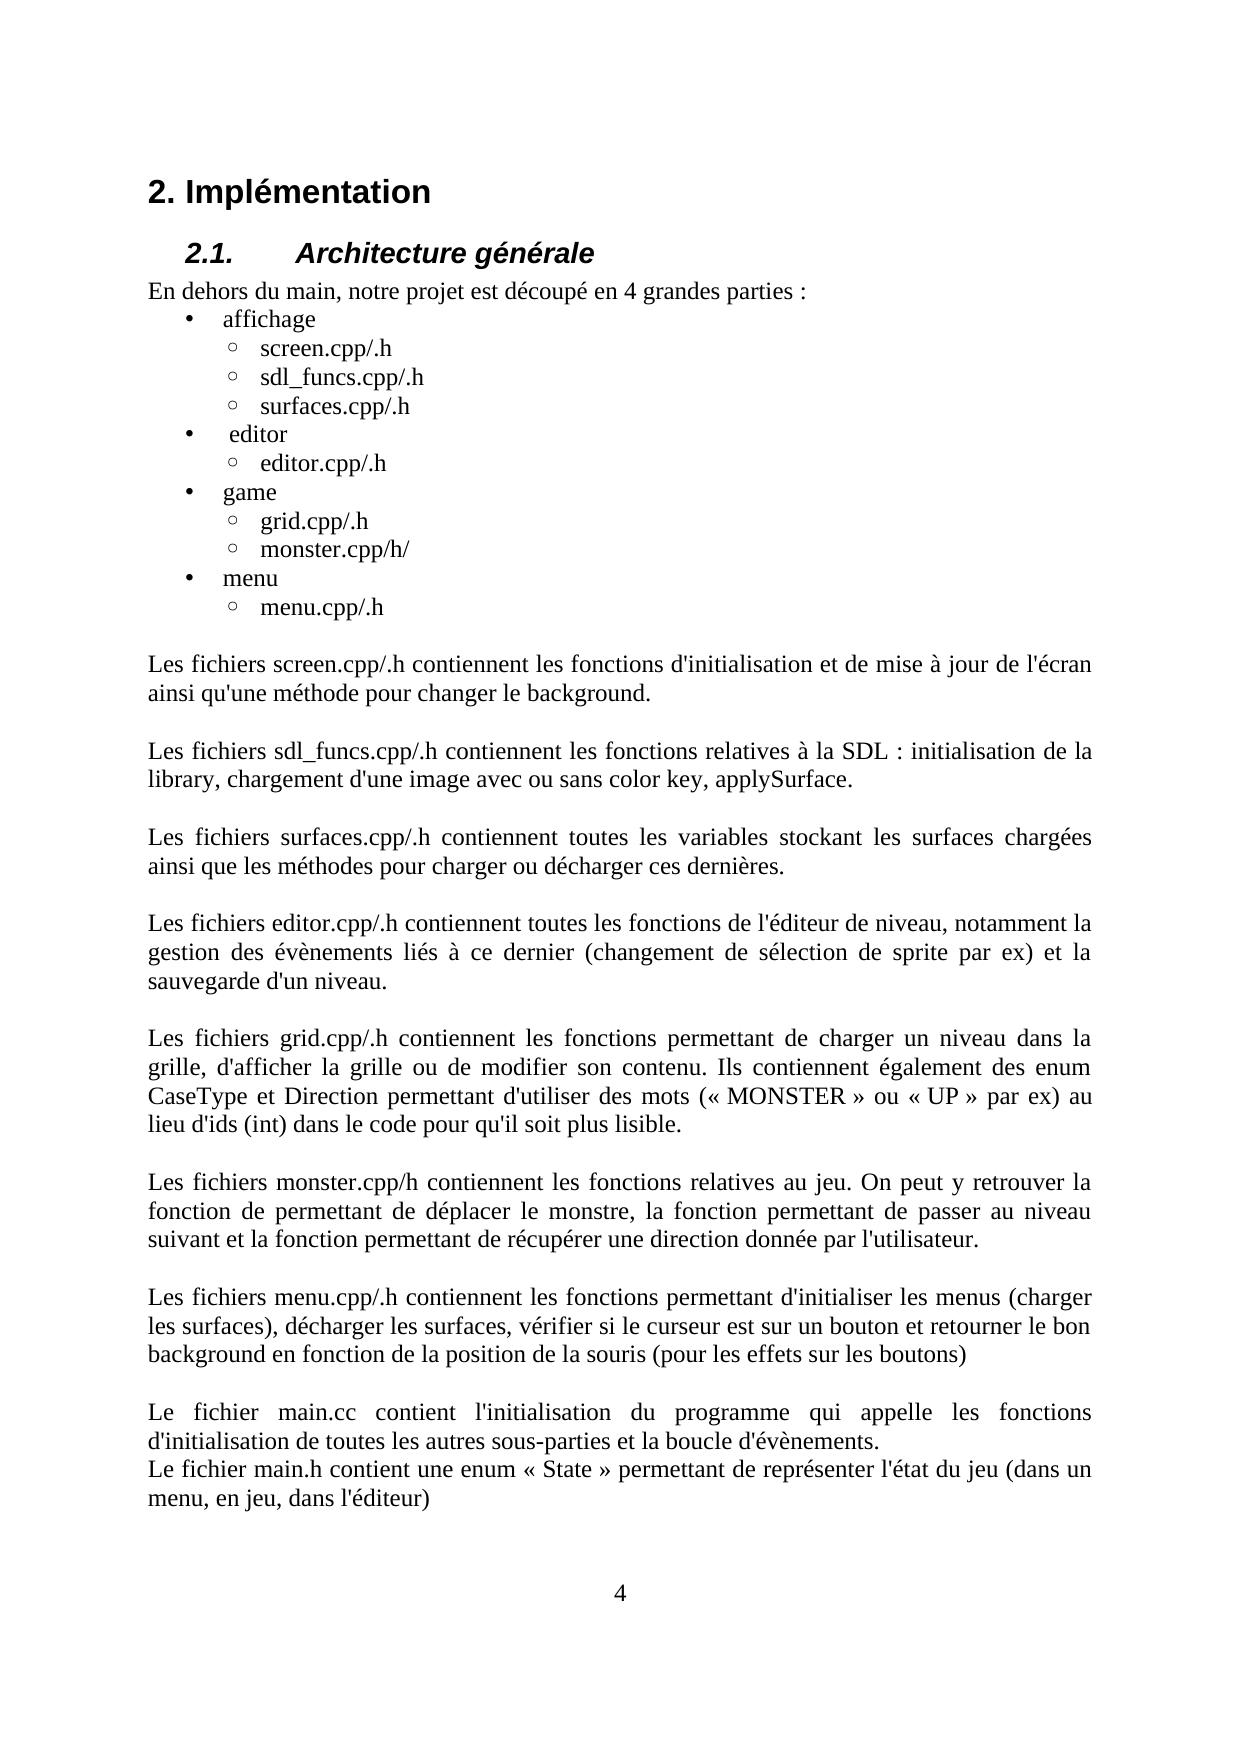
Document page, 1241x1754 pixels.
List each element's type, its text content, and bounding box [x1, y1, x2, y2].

list surfaces.cpp/.h [223, 391, 1093, 419]
list menu.cpp/.h [223, 592, 1093, 621]
list monster.cpp/h/ [223, 534, 1093, 563]
text Les fichiers menu.cpp/.h contiennent les fonctions permettant d'initialiser les menus (charger les surfaces), décharger les surfaces, vérifier si le curseur est sur un bouton et retourner le bon background en fonction de la position de la souris (pour les effets sur les boutons) [148, 1282, 1093, 1368]
text Les fichiers sdl_funcs.cpp/.h contiennent les fonctions relatives à la SDL : initialisation de la library, chargement d'une image avec ou sans color key, applySurface. [148, 736, 1093, 793]
list editor.cpp/.h [223, 448, 1093, 477]
subtitle Implémentation [148, 173, 1093, 211]
text Le fichier main.cc contient l'initialisation du programme qui appelle les fonctions d'initialisation de toutes les autres sous-parties et la boucle d'évènements. [148, 1397, 1093, 1454]
list sdl_funcs.cpp/.h [223, 362, 1093, 391]
list affichage [185, 304, 1093, 333]
text Les fichiers grid.cpp/.h contiennent les fonctions permettant de charger un niveau dans la grille, d'afficher la grille ou de modifier son contenu. Ils contiennent également des enum CaseType et Direction permettant d'utiliser des mots (« MONSTER » ou « UP » par ex) au lieu d'ids (int) dans le code pour qu'il soit plus lisible. [148, 1023, 1093, 1138]
list game [185, 477, 1093, 506]
text Les fichiers screen.cpp/.h contiennent les fonctions d'initialisation et de mise à jour de l'écran ainsi qu'une méthode pour changer le background. [148, 649, 1093, 707]
list grid.cpp/.h [223, 506, 1093, 534]
text En dehors du main, notre projet est découpé en 4 grandes parties : [148, 276, 1093, 304]
text Les fichiers monster.cpp/h contiennent les fonctions relatives au jeu. On peut y retrouver la fonction de permettant de déplacer le monstre, la fonction permettant de passer au niveau suivant et la fonction permettant de récupérer une direction donnée par l'utilisateur. [148, 1167, 1093, 1253]
list menu [185, 563, 1093, 592]
text Les fichiers editor.cpp/.h contiennent toutes les fonctions de l'éditeur de niveau, notamment la gestion des évènements liés à ce dernier (changement de sélection de sprite par ex) et la sauvegarde d'un niveau. [148, 908, 1093, 994]
subtitle Architecture générale [185, 236, 1093, 269]
text Les fichiers surfaces.cpp/.h contiennent toutes les variables stockant les surfaces chargées ainsi que les méthodes pour charger ou décharger ces dernières. [148, 822, 1093, 879]
list editor [185, 419, 1093, 448]
list screen.cpp/.h [223, 333, 1093, 362]
text Le fichier main.h contient une enum « State » permettant de représenter l'état du jeu (dans un menu, en jeu, dans l'éditeur) [148, 1454, 1093, 1512]
